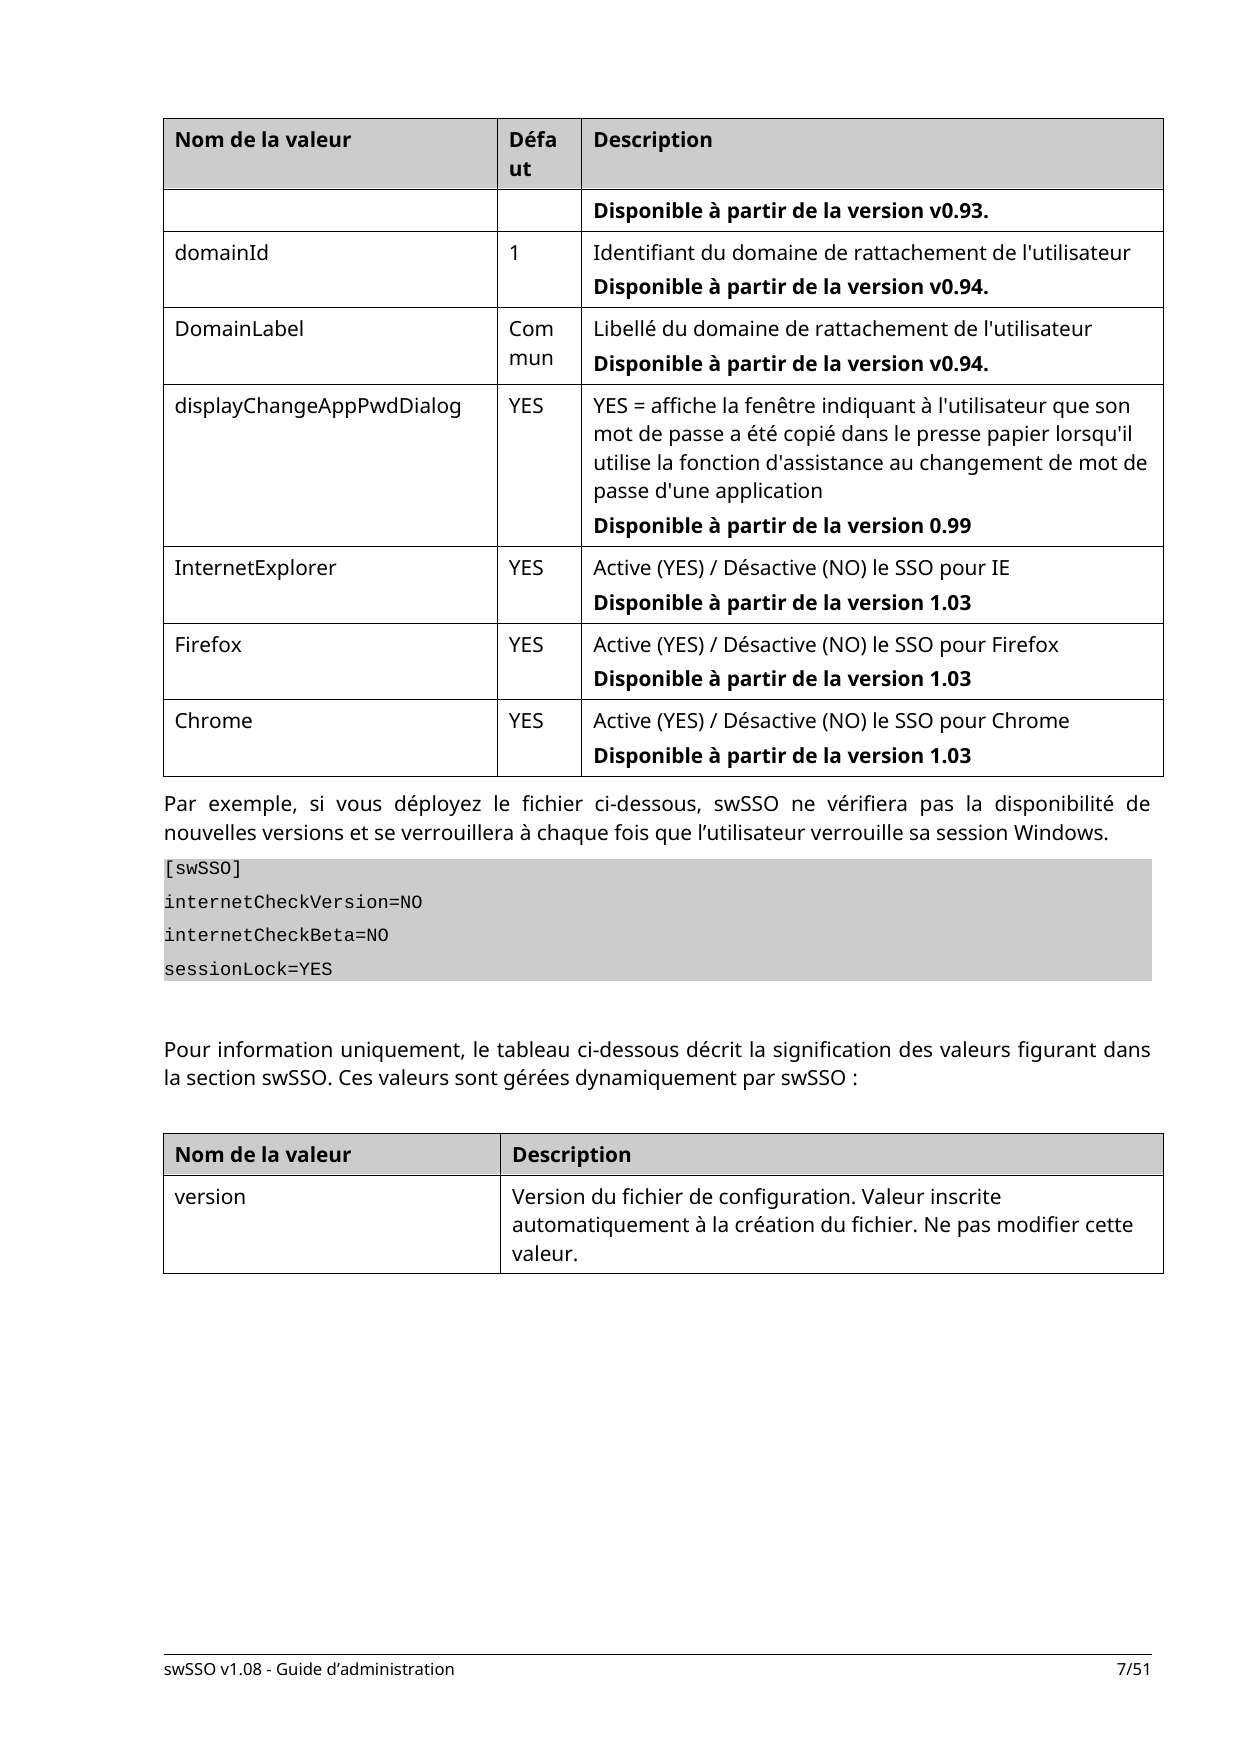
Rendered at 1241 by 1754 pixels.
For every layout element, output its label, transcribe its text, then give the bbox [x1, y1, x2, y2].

table_cell [164, 190, 497, 231]
table_header Description [582, 119, 1163, 188]
text sessionLock=YES [164, 960, 1152, 981]
table_cell [498, 190, 581, 231]
table_cell Active (YES) / Désactive (NO) le SSO pour Firefox Disponible à partir de la version 1.03 [582, 624, 1163, 699]
table_cell InternetExplorer [164, 547, 497, 622]
table_cell YES [498, 385, 581, 546]
table_cell domainId [164, 232, 497, 307]
table_cell Firefox [164, 624, 497, 699]
text [swSSO] [164, 859, 1152, 880]
table_cell Chrome [164, 700, 497, 776]
table_header Description [501, 1134, 1163, 1174]
table_cell version [164, 1176, 500, 1273]
table_cell Active (YES) / Désactive (NO) le SSO pour IE Disponible à partir de la version 1.03 [582, 547, 1163, 622]
text Par exemple, si vous déployez le fichier ci-dessous, swSSO ne vérifiera pas la disponibilité de nouvelles versions et se verrouillera à chaque fois que l’utilisateur verrouille sa session Windows. [164, 789, 1152, 846]
table_cell Commun [498, 308, 581, 384]
table_cell 1 [498, 232, 581, 307]
table_cell Active (YES) / Désactive (NO) le SSO pour Chrome Disponible à partir de la version 1.03 [582, 700, 1163, 776]
table_cell Version du fichier de configuration. Valeur inscrite automatiquement à la création du fichier. Ne pas modifier cette valeur. [501, 1176, 1163, 1273]
text Pour information uniquement, le tableau ci-dessous décrit la signification des valeurs figurant dans la section swSSO. Ces valeurs sont gérées dynamiquement par swSSO : [164, 1035, 1152, 1092]
text internetCheckBeta=NO [164, 926, 1152, 947]
table_header Défaut [498, 119, 581, 188]
table_header Nom de la valeur [164, 119, 497, 188]
text internetCheckVersion=NO [164, 892, 1152, 914]
table_cell Libellé du domaine de rattachement de l'utilisateur Disponible à partir de la version v0.94. [582, 308, 1163, 384]
table_header Nom de la valeur [164, 1134, 500, 1174]
table_cell YES [498, 547, 581, 622]
table_cell YES [498, 624, 581, 699]
table_cell Disponible à partir de la version v0.93. [582, 190, 1163, 231]
table_cell displayChangeAppPwdDialog [164, 385, 497, 546]
table_cell DomainLabel [164, 308, 497, 384]
table_cell YES [498, 700, 581, 776]
table_cell Identifiant du domaine de rattachement de l'utilisateur Disponible à partir de la version v0.94. [582, 232, 1163, 307]
table_cell YES = affiche la fenêtre indiquant à l'utilisateur que son mot de passe a été copié dans le presse papier lorsqu'il utilise la fonction d'assistance au changement de mot de passe d'une application Disponible à partir de la version 0.99 [582, 385, 1163, 546]
